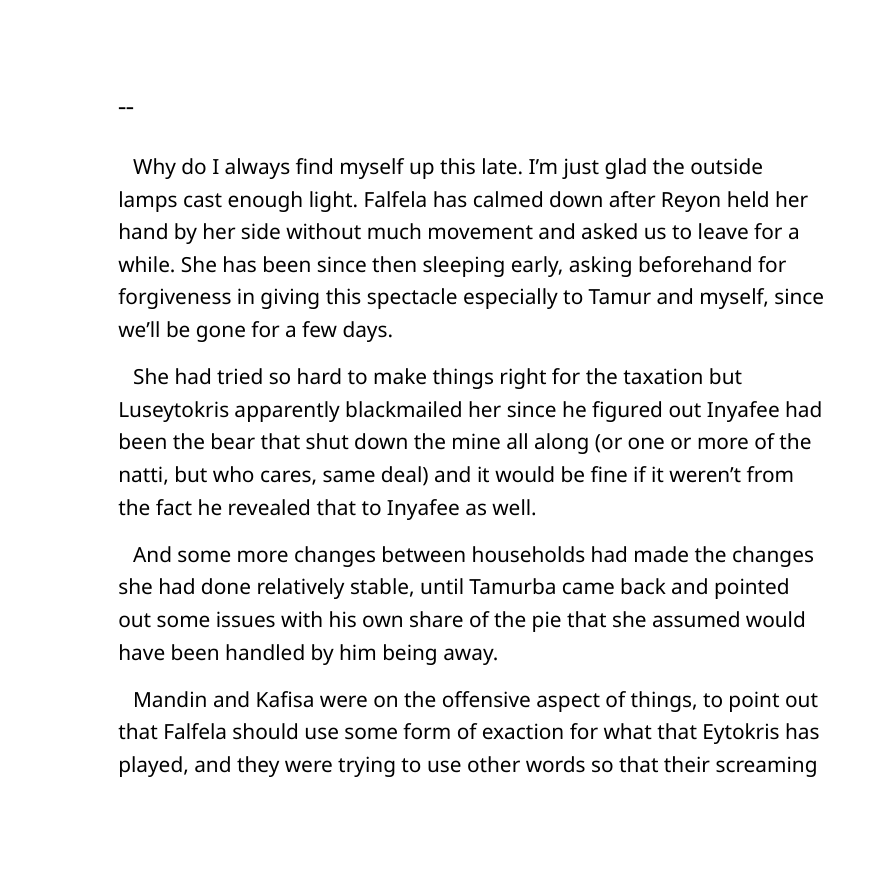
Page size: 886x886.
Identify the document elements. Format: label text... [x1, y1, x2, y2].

text And some more changes between households had made the changes she had done relatively stable, until Tamurba came back and pointed out some issues with his own share of the pie that she assumed would have been handled by him being away. [118, 540, 827, 666]
text She had tried so hard to make things right for the taxation but Luseytokris apparently blackmailed her since he figured out Inyafee had been the bear that shut down the mine all along (or one or more of the natti, but who cares, same deal) and it would be fine if it weren’t from the fact he revealed that to Inyafee as well. [118, 362, 827, 521]
subtitle -- [118, 88, 827, 123]
text Why do I always find myself up this late. I’m just glad the outside lamps cast enough light. Falfela has calmed down after Reyon held her hand by her side without much movement and asked us to leave for a while. She has been since then sleeping early, asking beforehand for forgiveness in giving this spectacle especially to Tamur and myself, since we’ll be gone for a few days. [118, 152, 827, 343]
text Mandin and Kafisa were on the offensive aspect of things, to point out that Falfela should use some form of exaction for what that Eytokris has played, and they were trying to use other words so that their screaming [118, 685, 827, 778]
